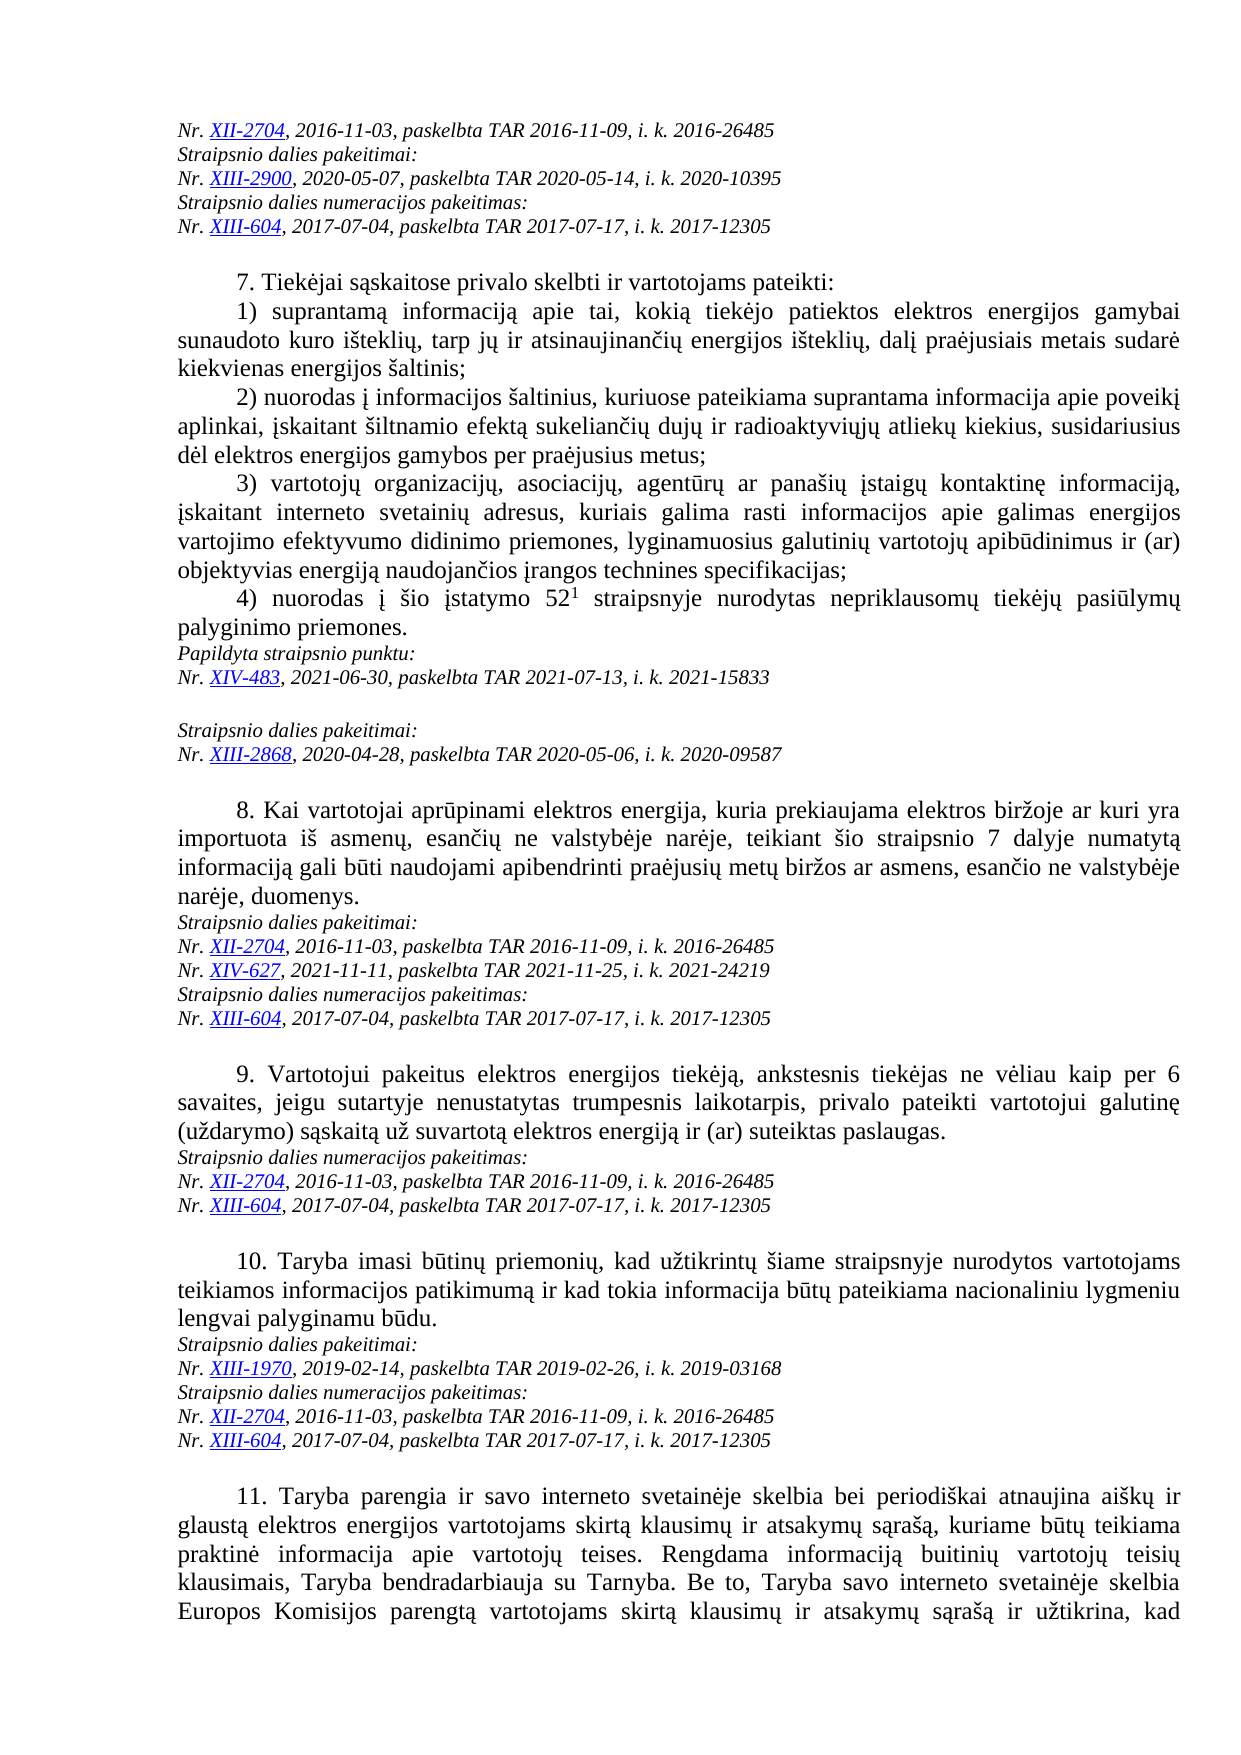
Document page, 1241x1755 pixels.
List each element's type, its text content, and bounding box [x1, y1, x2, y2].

text 2) nuorodas į informacijos šaltinius, kuriuose pateikiama suprantama informacija apie poveikį aplinkai, įskaitant šiltnamio efektą sukeliančių dujų ir radioaktyviųjų atliekų kiekius, susidariusius dėl elektros energijos gamybos per praėjusius metus; [177, 382, 1181, 468]
text Nr. XIII-604, 2017-07-04, paskelbta TAR 2017-07-17, i. k. 2017-12305 [177, 1193, 1181, 1217]
text Papildyta straipsnio punktu: [177, 641, 1181, 665]
text Nr. XIII-604, 2017-07-04, paskelbta TAR 2017-07-17, i. k. 2017-12305 [177, 214, 1181, 238]
text Nr. XIII-1970, 2019-02-14, paskelbta TAR 2019-02-26, i. k. 2019-03168 [177, 1356, 1181, 1380]
text Straipsnio dalies pakeitimai: [177, 910, 1181, 934]
text 4) nuorodas į šio įstatymo 521 straipsnyje nurodytas nepriklausomų tiekėjų pasiūlymų palyginimo priemones. [177, 583, 1181, 641]
text Nr. XII-2704, 2016-11-03, paskelbta TAR 2016-11-09, i. k. 2016-26485 [177, 118, 1181, 142]
text 8. Kai vartotojai aprūpinami elektros energija, kuria prekiaujama elektros biržoje ar kuri yra importuota iš asmenų, esančių ne valstybėje narėje, teikiant šio straipsnio 7 dalyje numatytą informaciją gali būti naudojami apibendrinti praėjusių metų biržos ar asmens, esančio ne valstybėje narėje, duomenys. [177, 795, 1181, 910]
text Nr. XIV-627, 2021-11-11, paskelbta TAR 2021-11-25, i. k. 2021-24219 [177, 958, 1181, 982]
text Straipsnio dalies numeracijos pakeitimas: [177, 1380, 1181, 1404]
text 7. Tiekėjai sąskaitose privalo skelbti ir vartotojams pateikti: [177, 267, 1181, 296]
text Straipsnio dalies pakeitimai: [177, 1332, 1181, 1356]
text Nr. XIII-2868, 2020-04-28, paskelbta TAR 2020-05-06, i. k. 2020-09587 [177, 742, 1181, 766]
text Nr. XIII-2900, 2020-05-07, paskelbta TAR 2020-05-14, i. k. 2020-10395 [177, 166, 1181, 190]
text Nr. XIII-604, 2017-07-04, paskelbta TAR 2017-07-17, i. k. 2017-12305 [177, 1006, 1181, 1030]
text Straipsnio dalies pakeitimai: [177, 142, 1181, 166]
text 10. Taryba imasi būtinų priemonių, kad užtikrintų šiame straipsnyje nurodytos vartotojams teikiamos informacijos patikimumą ir kad tokia informacija būtų pateikiama nacionaliniu lygmeniu lengvai palyginamu būdu. [177, 1246, 1181, 1332]
text Nr. XII-2704, 2016-11-03, paskelbta TAR 2016-11-09, i. k. 2016-26485 [177, 934, 1181, 958]
text Nr. XII-2704, 2016-11-03, paskelbta TAR 2016-11-09, i. k. 2016-26485 [177, 1169, 1181, 1193]
text Straipsnio dalies numeracijos pakeitimas: [177, 190, 1181, 214]
text Nr. XII-2704, 2016-11-03, paskelbta TAR 2016-11-09, i. k. 2016-26485 [177, 1404, 1181, 1428]
text 1) suprantamą informaciją apie tai, kokią tiekėjo patiektos elektros energijos gamybai sunaudoto kuro išteklių, tarp jų ir atsinaujinančių energijos išteklių, dalį praėjusiais metais sudarė kiekvienas energijos šaltinis; [177, 296, 1181, 382]
text Nr. XIV-483, 2021-06-30, paskelbta TAR 2021-07-13, i. k. 2021-15833 [177, 665, 1181, 689]
text 11. Taryba parengia ir savo interneto svetainėje skelbia bei periodiškai atnaujina aiškų ir glaustą elektros energijos vartotojams skirtą klausimų ir atsakymų sąrašą, kuriame būtų teikiama praktinė informacija apie vartotojų teises. Rengdama informaciją buitinių vartotojų teisių klausimais, Taryba bendradarbiauja su Tarnyba. Be to, Taryba savo interneto svetainėje skelbia Europos Komisijos parengtą vartotojams skirtą klausimų ir atsakymų sąrašą ir užtikrina, kad [177, 1481, 1181, 1625]
text 3) vartotojų organizacijų, asociacijų, agentūrų ar panašių įstaigų kontaktinę informaciją, įskaitant interneto svetainių adresus, kuriais galima rasti informacijos apie galimas energijos vartojimo efektyvumo didinimo priemones, lyginamuosius galutinių vartotojų apibūdinimus ir (ar) objektyvias energiją naudojančios įrangos technines specifikacijas; [177, 468, 1181, 583]
text Straipsnio dalies pakeitimai: [177, 718, 1181, 742]
text Straipsnio dalies numeracijos pakeitimas: [177, 1145, 1181, 1169]
text Nr. XIII-604, 2017-07-04, paskelbta TAR 2017-07-17, i. k. 2017-12305 [177, 1428, 1181, 1452]
text Straipsnio dalies numeracijos pakeitimas: [177, 982, 1181, 1006]
text 9. Vartotojui pakeitus elektros energijos tiekėją, ankstesnis tiekėjas ne vėliau kaip per 6 savaites, jeigu sutartyje nenustatytas trumpesnis laikotarpis, privalo pateikti vartotojui galutinę (uždarymo) sąskaitą už suvartotą elektros energiją ir (ar) suteiktas paslaugas. [177, 1059, 1181, 1145]
